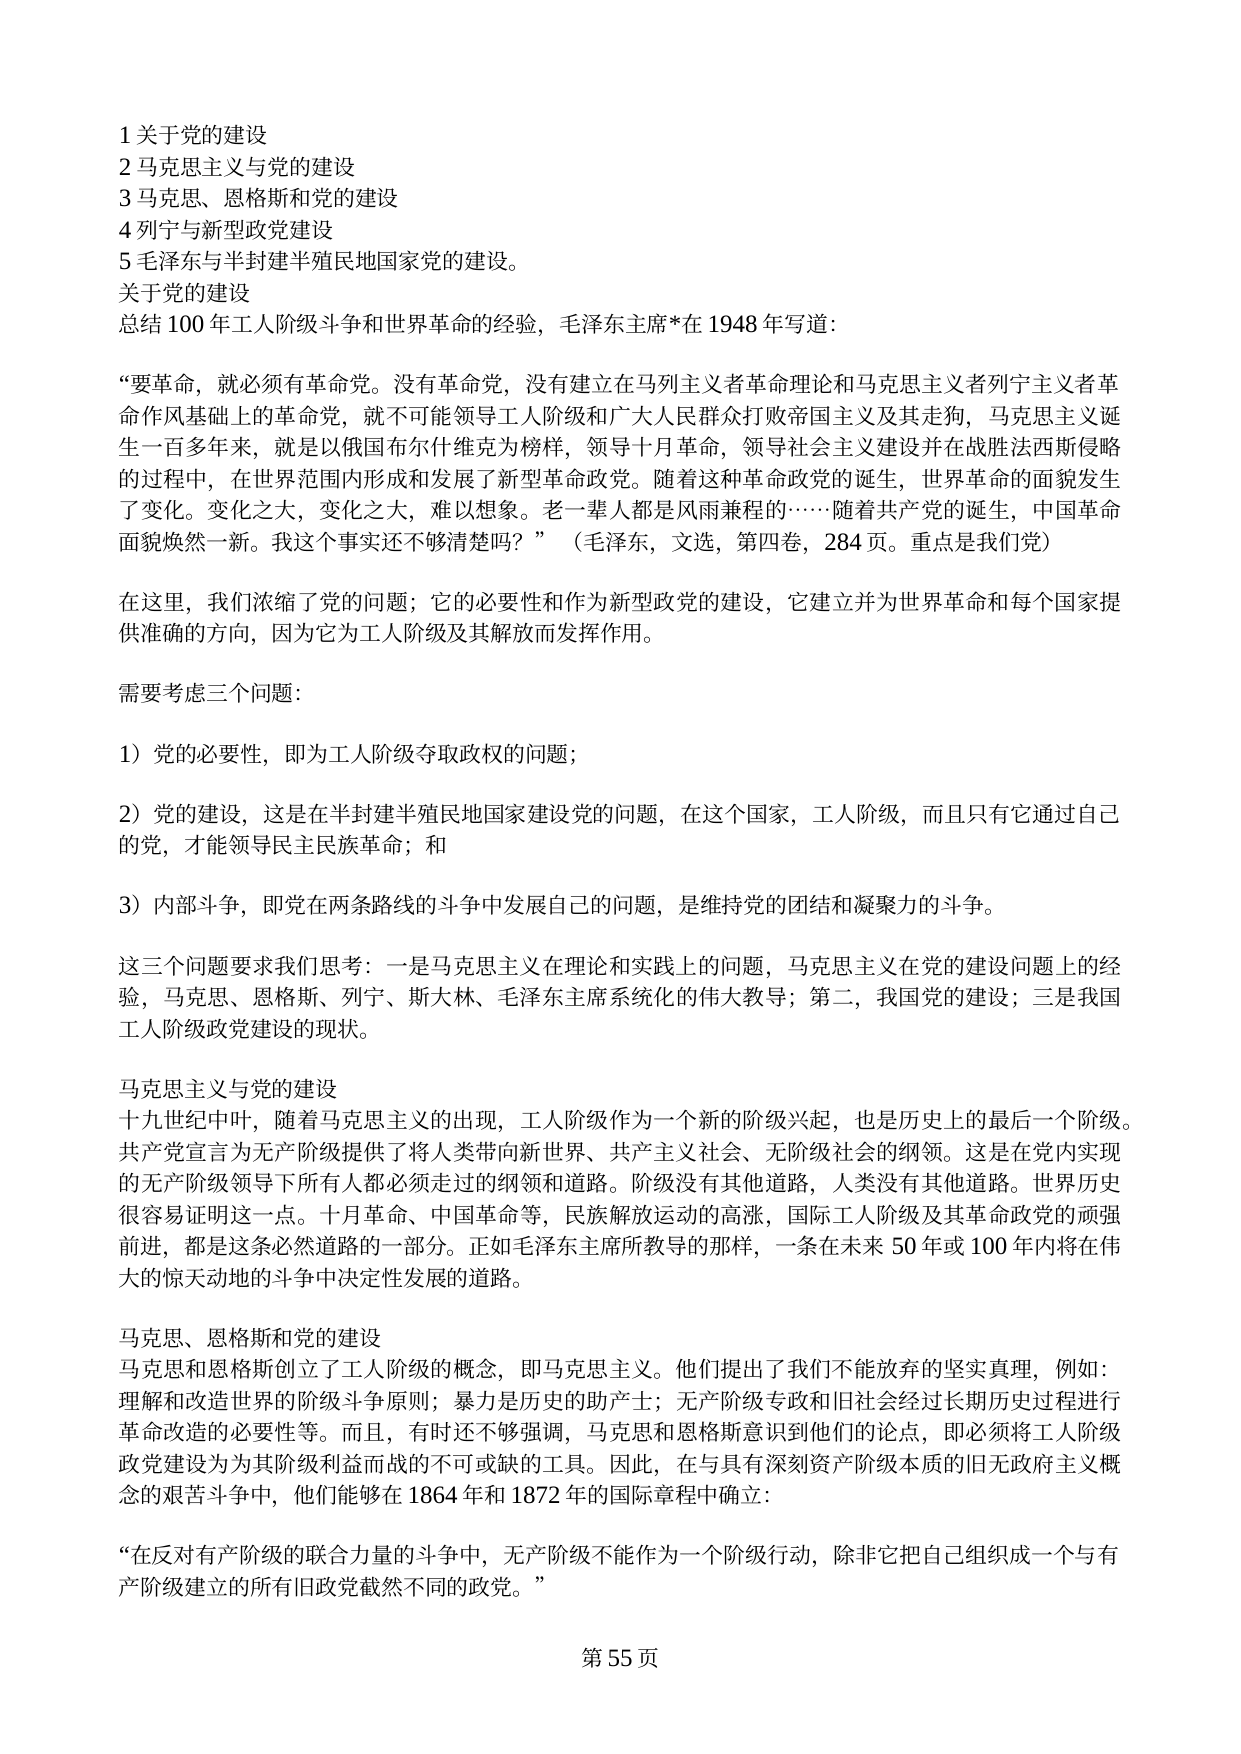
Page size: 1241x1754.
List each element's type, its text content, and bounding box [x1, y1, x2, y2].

text 在这里，我们浓缩了党的问题；它的必要性和作为新型政党的建设，它建立并为世界革命和每个国家提供准确的方向，因为它为工人阶级及其解放而发挥作用。 [118, 585, 1122, 648]
text 3马克思、恩格斯和党的建设 [118, 181, 1122, 213]
text 需要考虑三个问题： [118, 677, 1122, 708]
text 1关于党的建设 [118, 118, 1122, 150]
text 4列宁与新型政党建设 [118, 213, 1122, 244]
text 马克思、恩格斯和党的建设 [118, 1321, 1122, 1352]
text 2马克思主义与党的建设 [118, 150, 1122, 181]
text 总结100年工人阶级斗争和世界革命的经验，毛泽东主席*在1948年写道： [118, 307, 1122, 339]
text “在反对有产阶级的联合力量的斗争中，无产阶级不能作为一个阶级行动，除非它把自己组织成一个与有产阶级建立的所有旧政党截然不同的政党。” [118, 1538, 1122, 1601]
text 这三个问题要求我们思考：一是马克思主义在理论和实践上的问题，马克思主义在党的建设问题上的经验，马克思、恩格斯、列宁、斯大林、毛泽东主席系统化的伟大教导；第二，我国党的建设；三是我国工人阶级政党建设的现状。 [118, 949, 1122, 1043]
text 5毛泽东与半封建半殖民地国家党的建设。 [118, 244, 1122, 276]
text 3）内部斗争，即党在两条路线的斗争中发展自己的问题，是维持党的团结和凝聚力的斗争。 [118, 889, 1122, 920]
text 马克思主义与党的建设 [118, 1072, 1122, 1103]
text 2）党的建设，这是在半封建半殖民地国家建设党的问题，在这个国家，工人阶级，而且只有它通过自己的党，才能领导民主民族革命；和 [118, 797, 1122, 860]
text 关于党的建设 [118, 276, 1122, 307]
text 十九世纪中叶，随着马克思主义的出现，工人阶级作为一个新的阶级兴起，也是历史上的最后一个阶级。共产党宣言为无产阶级提供了将人类带向新世界、共产主义社会、无阶级社会的纲领。这是在党内实现的无产阶级领导下所有人都必须走过的纲领和道路。阶级没有其他道路，人类没有其他道路。世界历史很容易证明这一点。十月革命、中国革命等，民族解放运动的高涨，国际工人阶级及其革命政党的顽强前进，都是这条必然道路的一部分。正如毛泽东主席所教导的那样，一条在未来50年或100年内将在伟大的惊天动地的斗争中决定性发展的道路。 [118, 1103, 1122, 1292]
text “要革命，就必须有革命党。没有革命党，没有建立在马列主义者革命理论和马克思主义者列宁主义者革命作风基础上的革命党，就不可能领导工人阶级和广大人民群众打败帝国主义及其走狗，马克思主义诞生一百多年来，就是以俄国布尔什维克为榜样，领导十月革命，领导社会主义建设并在战胜法西斯侵略的过程中，在世界范围内形成和发展了新型革命政党。随着这种革命政党的诞生，世界革命的面貌发生了变化。变化之大，变化之大，难以想象。老一辈人都是风雨兼程的……随着共产党的诞生，中国革命面貌焕然一新。我这个事实还不够清楚吗？” （毛泽东，文选，第四卷，284页。重点是我们党） [118, 367, 1122, 556]
text 马克思和恩格斯创立了工人阶级的概念，即马克思主义。他们提出了我们不能放弃的坚实真理，例如：理解和改造世界的阶级斗争原则；暴力是历史的助产士；无产阶级专政和旧社会经过长期历史过程进行革命改造的必要性等。而且，有时还不够强调，马克思和恩格斯意识到他们的论点，即必须将工人阶级政党建设为为其阶级利益而战的不可或缺的工具。因此，在与具有深刻资产阶级本质的旧无政府主义概念的艰苦斗争中，他们能够在1864年和1872年的国际章程中确立： [118, 1352, 1122, 1510]
text 1）党的必要性，即为工人阶级夺取政权的问题； [118, 737, 1122, 768]
